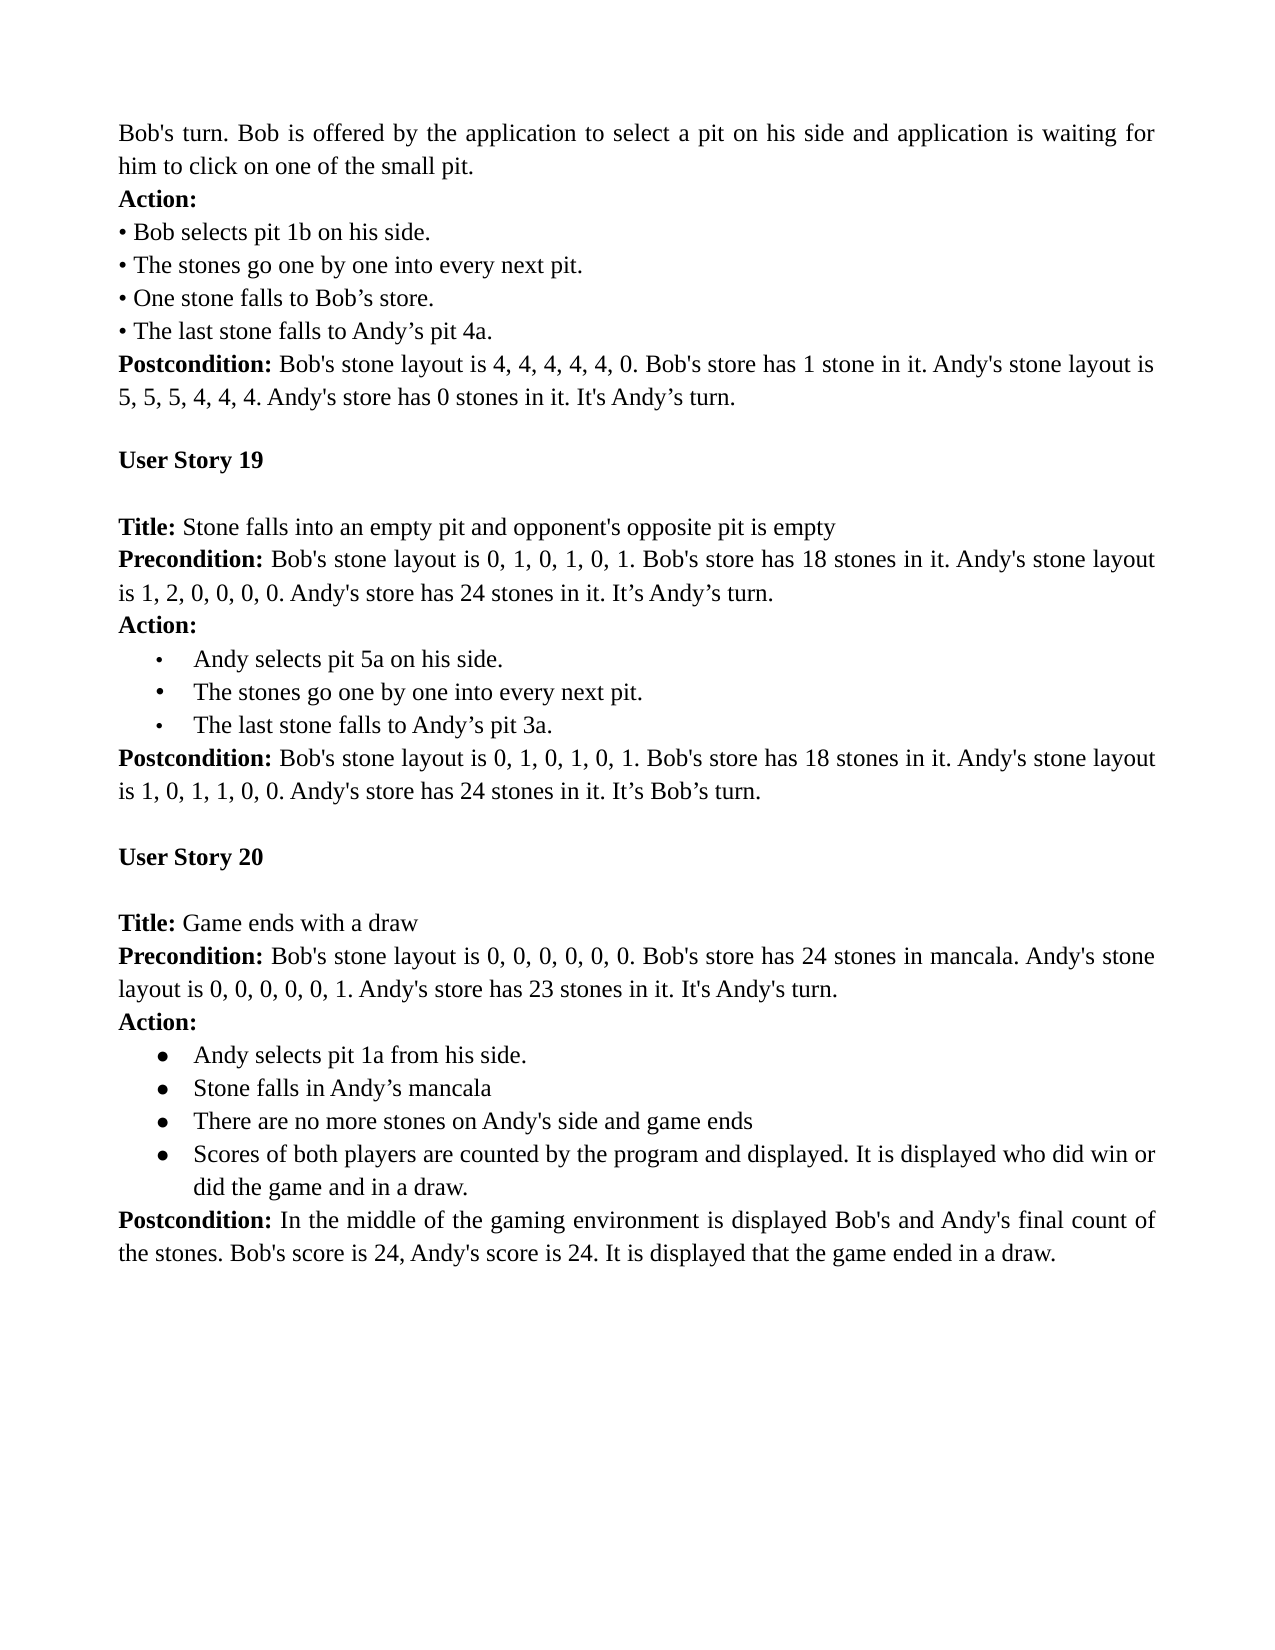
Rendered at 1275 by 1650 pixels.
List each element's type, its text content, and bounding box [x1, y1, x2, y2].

text Title: Game ends with a draw [118, 908, 1157, 937]
text Title: Stone falls into an empty pit and opponent's opposite pit is empty [118, 512, 1157, 540]
list The stones go one by one into every next pit. [156, 677, 1157, 705]
list Stone falls in Andy’s mancala [156, 1073, 1157, 1102]
text • Bob selects pit 1b on his side. [118, 217, 1157, 246]
text • The stones go one by one into every next pit. [118, 250, 1157, 279]
list Scores of both players are counted by the program and displayed. It is displayed who did win or did the game and in a draw. [156, 1139, 1157, 1201]
text User Story 19 [118, 446, 1157, 474]
text User Story 20 [118, 842, 1157, 871]
text Precondition: Bob's stone layout is 0, 0, 0, 0, 0, 0. Bob's store has 24 stones in mancala. Andy's stone layout is 0, 0, 0, 0, 0, 1. Andy's store has 23 stones in it. It's Andy's turn. [118, 941, 1157, 1003]
text Action: [118, 1007, 1157, 1036]
text • One stone falls to Bob’s store. [118, 283, 1157, 312]
text Action: [118, 184, 1157, 213]
text Postcondition: In the middle of the gaming environment is displayed Bob's and Andy's final count of the stones. Bob's score is 24, Andy's score is 24. It is displayed that the game ended in a draw. [118, 1205, 1157, 1267]
list There are no more stones on Andy's side and game ends [156, 1106, 1157, 1135]
text • The last stone falls to Andy’s pit 4a. [118, 316, 1157, 345]
text Action: [118, 611, 1157, 639]
list Andy selects pit 1a from his side. [156, 1040, 1157, 1069]
text Precondition: Bob's stone layout is 0, 1, 0, 1, 0, 1. Bob's store has 18 stones in it. Andy's stone layout is 1, 2, 0, 0, 0, 0. Andy's store has 24 stones in it. It’s Andy’s turn. [118, 544, 1157, 606]
list Andy selects pit 5a on his side. [156, 644, 1157, 672]
text Postcondition: Bob's stone layout is 4, 4, 4, 4, 4, 0. Bob's store has 1 stone in it. Andy's stone layout is 5, 5, 5, 4, 4, 4. Andy's store has 0 stones in it. It's Andy’s turn. [118, 349, 1157, 411]
text Postcondition: Bob's stone layout is 0, 1, 0, 1, 0, 1. Bob's store has 18 stones in it. Andy's stone layout is 1, 0, 1, 1, 0, 0. Andy's store has 24 stones in it. It’s Bob’s turn. [118, 743, 1157, 804]
text Bob's turn. Bob is offered by the application to select a pit on his side and application is waiting for him to click on one of the small pit. [118, 118, 1157, 180]
list The last stone falls to Andy’s pit 3a. [156, 710, 1157, 738]
